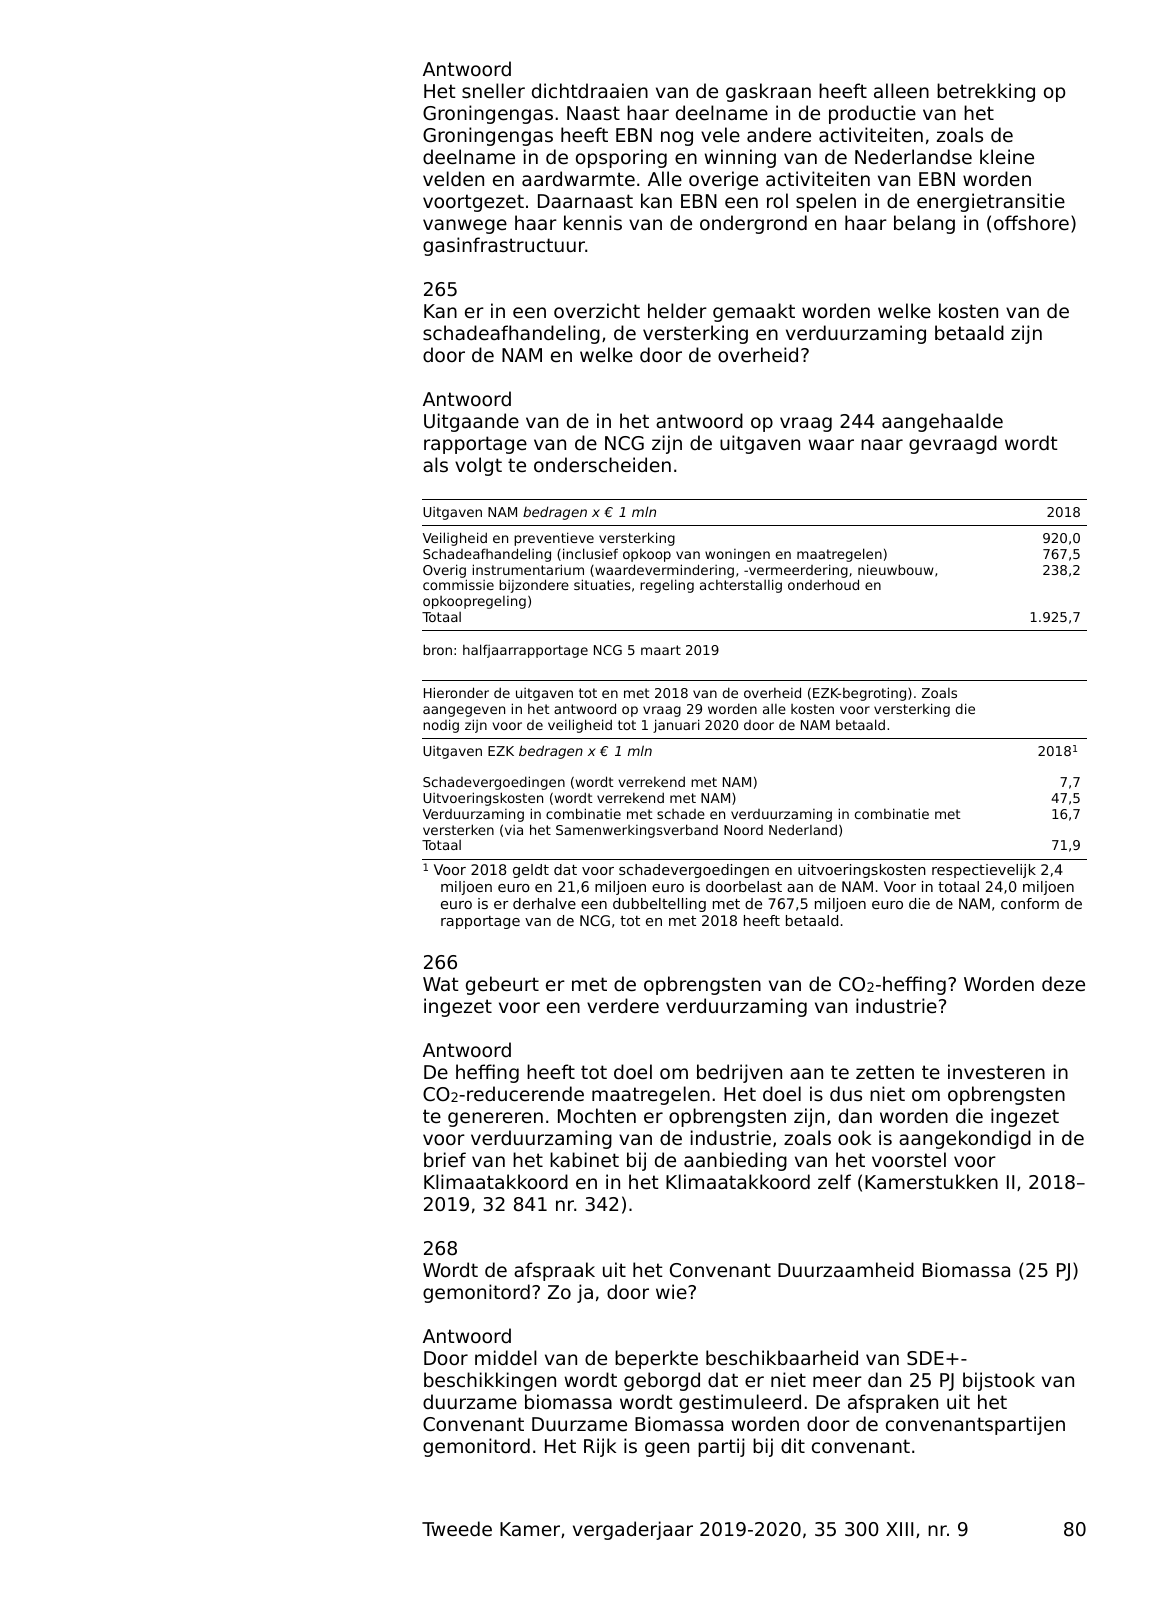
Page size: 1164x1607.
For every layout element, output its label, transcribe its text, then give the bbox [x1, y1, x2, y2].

table_cell Uitgaven EZK bedragen x € 1 mln [422, 739, 995, 759]
table_cell [422, 759, 995, 775]
table_cell 238,2 [995, 562, 1087, 609]
text Antwoord [422, 389, 1087, 411]
table_cell Schadevergoedingen (wordt verrekend met NAM) [422, 775, 995, 791]
table_cell 20181 [995, 739, 1087, 759]
text De heffing heeft tot doel om bedrijven aan te zetten te investeren in CO2-reducerende maatregelen. Het doel is dus niet om opbrengsten te genereren. Mochten er opbrengsten zijn, dan worden die ingezet voor verduurzaming van de industrie, zoals ook is aangekondigd in de brief van het kabinet bij de aanbieding van het voorstel voor Klimaatakkoord en in het Klimaatakkoord zelf (Kamerstukken II, 2018–2019, 32 841 nr. 342). [422, 1062, 1087, 1216]
table_cell Veiligheid en preventieve versterking [422, 526, 995, 547]
table_cell 1.925,7 [995, 610, 1087, 630]
table_header [995, 681, 1087, 738]
text Het sneller dichtdraaien van de gaskraan heeft alleen betrekking op Groningengas. Naast haar deelname in de productie van het Groningengas heeft EBN nog vele andere activiteiten, zoals de deelname in de opsporing en winning van de Nederlandse kleine velden en aardwarmte. Alle overige activiteiten van EBN worden voortgezet. Daarnaast kan EBN een rol spelen in de energietransitie vanwege haar kennis van de ondergrond en haar belang in (offshore) gasinfrastructuur. [422, 81, 1087, 257]
text Antwoord [422, 1326, 1087, 1348]
table_cell 71,9 [995, 838, 1087, 858]
text Wat gebeurt er met de opbrengsten van de CO2-heffing? Worden deze ingezet voor een verdere verduurzaming van industrie? [422, 974, 1087, 1018]
table_cell Verduurzaming in combinatie met schade en verduurzaming in combinatie met versterken (via het Samenwerkingsverband Noord Nederland) [422, 807, 995, 838]
text Antwoord [422, 59, 1087, 81]
table_cell Uitvoeringskosten (wordt verrekend met NAM) [422, 791, 995, 807]
table_cell 767,5 [995, 547, 1087, 562]
text Door middel van de beperkte beschikbaarheid van SDE+-beschikkingen wordt geborgd dat er niet meer dan 25 PJ bijstook van duurzame biomassa wordt gestimuleerd. De afspraken uit het Convenant Duurzame Biomassa worden door de convenantspartijen gemonitord. Het Rijk is geen partij bij dit convenant. [422, 1348, 1087, 1458]
table_cell [995, 759, 1087, 775]
table_cell Overig instrumentarium (waardevermindering, -vermeerdering, nieuwbouw, commissie bijzondere situaties, regeling achterstallig onderhoud en opkoopregeling) [422, 562, 995, 609]
table_cell Schadeafhandeling (inclusief opkoop van woningen en maatregelen) [422, 547, 995, 562]
text Uitgaande van de in het antwoord op vraag 244 aangehaalde rapportage van de NCG zijn de uitgaven waar naar gevraagd wordt als volgt te onderscheiden. [422, 411, 1087, 477]
text 265 [422, 279, 1087, 301]
text Wordt de afspraak uit het Convenant Duurzaamheid Biomassa (25 PJ) gemonitord? Zo ja, door wie? [422, 1260, 1087, 1304]
text Antwoord [422, 1040, 1087, 1062]
table_cell 920,0 [995, 526, 1087, 547]
table_cell 47,5 [995, 791, 1087, 807]
table_cell 1 Voor 2018 geldt dat voor schadevergoedingen en uitvoeringskosten respectievelijk 2,4 miljoen euro en 21,6 miljoen euro is doorbelast aan de NAM. Voor in totaal 24,0 miljoen euro is er derhalve een dubbeltelling met de 767,5 miljoen euro die de NAM, conform de rapportage van de NCG, tot en met 2018 heeft betaald. [422, 860, 1087, 930]
table_header Uitgaven NAM bedragen x € 1 mln [422, 500, 995, 525]
table_cell 7,7 [995, 775, 1087, 791]
table_cell Totaal [422, 610, 995, 630]
table_cell bron: halfjaarrapportage NCG 5 maart 2019 [422, 631, 1087, 658]
table_cell Totaal [422, 838, 995, 858]
text Kan er in een overzicht helder gemaakt worden welke kosten van de schadeafhandeling, de versterking en verduurzaming betaald zijn door de NAM en welke door de overheid? [422, 301, 1087, 367]
table_header 2018 [995, 500, 1087, 525]
table_cell 16,7 [995, 807, 1087, 838]
table_header Hieronder de uitgaven tot en met 2018 van de overheid (EZK-begroting). Zoals aangegeven in het antwoord op vraag 29 worden alle kosten voor versterking die nodig zijn voor de veiligheid tot 1 januari 2020 door de NAM betaald. [422, 681, 995, 738]
text 266 [422, 952, 1087, 974]
text 268 [422, 1238, 1087, 1260]
